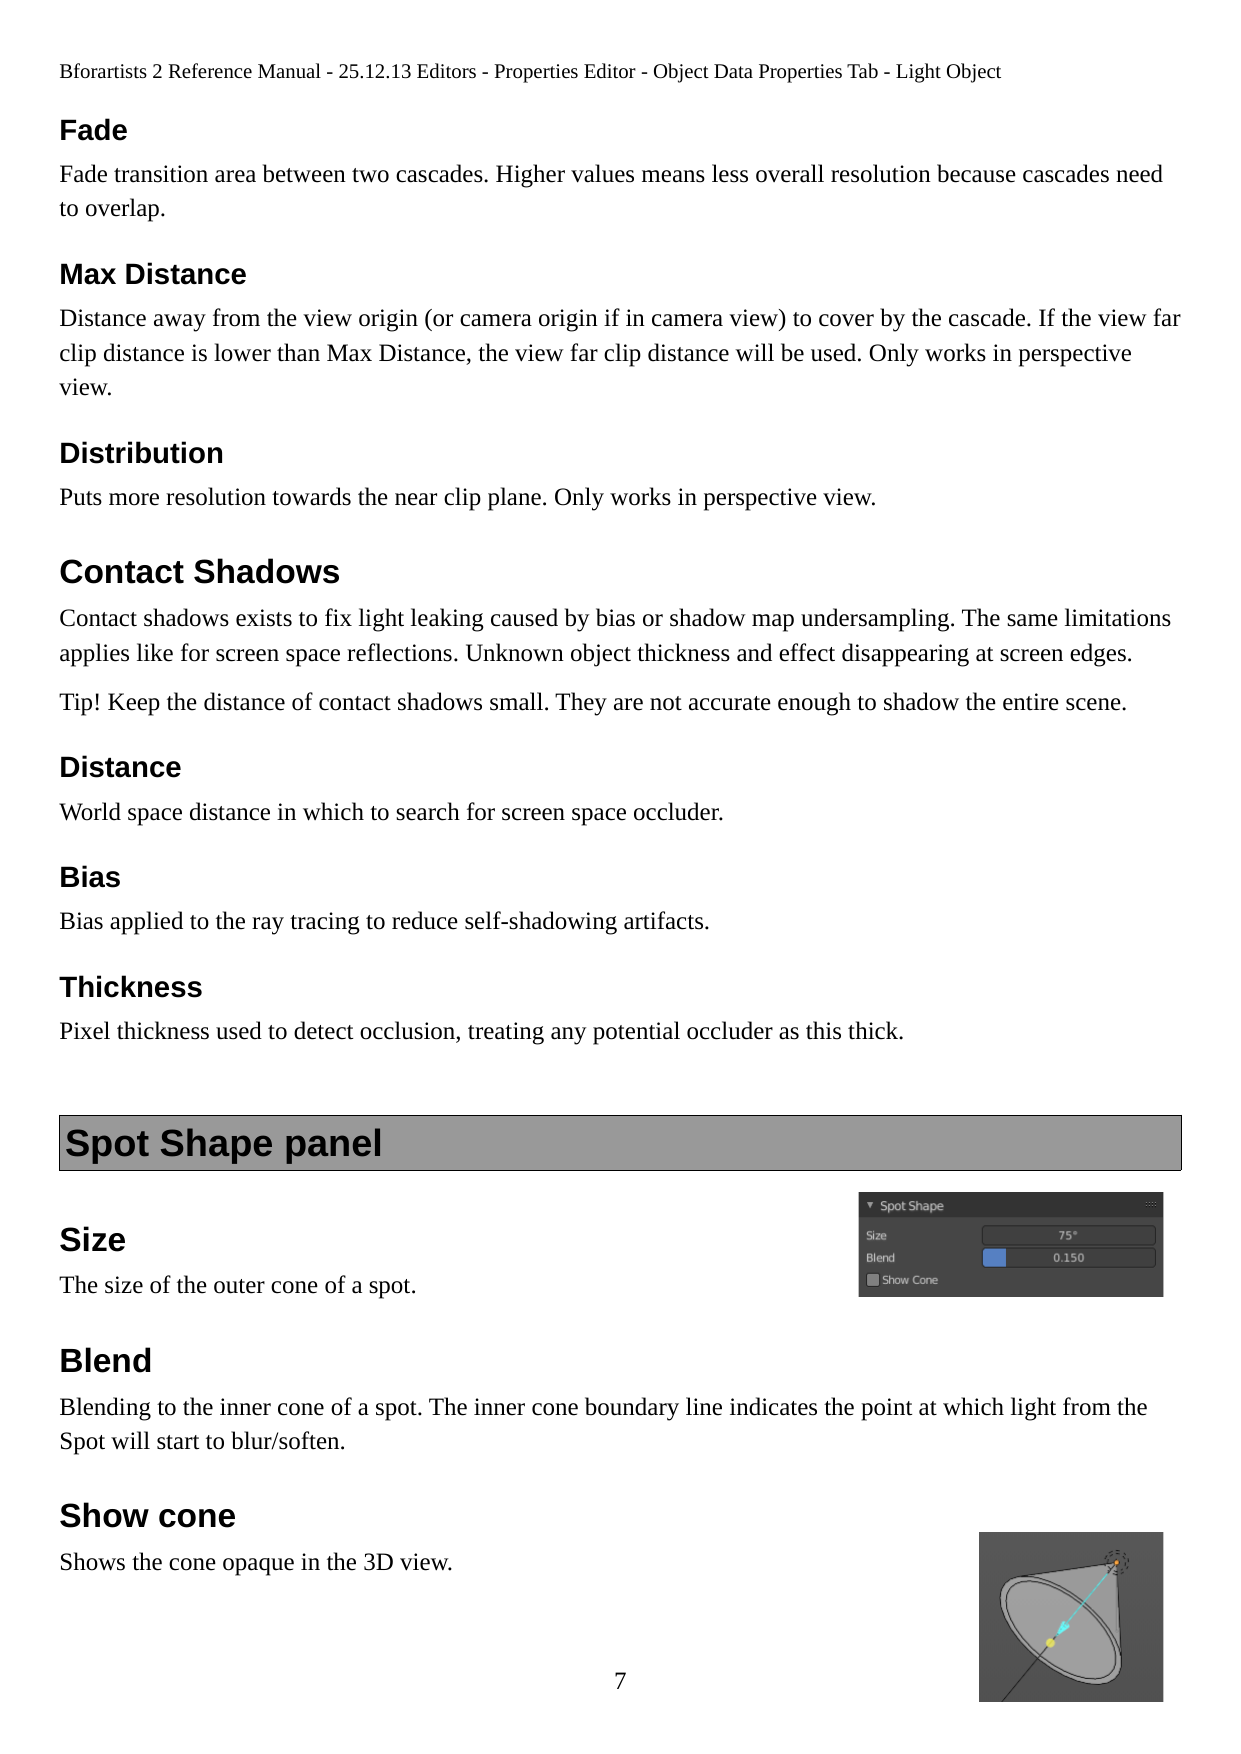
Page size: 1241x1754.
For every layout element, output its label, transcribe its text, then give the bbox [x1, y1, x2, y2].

subtitle Contact Shadows [59, 552, 1181, 591]
subtitle Size [59, 1219, 858, 1258]
text Tip! Keep the distance of contact shadows small. They are not accurate enough to shadow the entire scene. [59, 687, 1181, 715]
subtitle Fade [59, 113, 1181, 146]
subtitle Blend [59, 1340, 1181, 1379]
text Shows the cone opaque in the 3D view. [59, 1547, 979, 1576]
text Pixel thickness used to detect occlusion, treating any potential occluder as this thick. [59, 1016, 1181, 1045]
picture [858, 1192, 1164, 1297]
subtitle [1164, 1219, 1181, 1258]
table_header Spot Shape panel [60, 1116, 1181, 1170]
text The size of the outer cone of a spot. [59, 1271, 1181, 1299]
text Distance away from the view origin (or camera origin if in camera view) to cover by the cascade. If the view far clip distance is lower than Max Distance, the view far clip distance will be used. Only works in perspective view. [59, 303, 1181, 401]
text World space distance in which to search for screen space occluder. [59, 797, 1181, 825]
subtitle Max Distance [59, 257, 1181, 291]
text Puts more resolution towards the near clip plane. Only works in perspective view. [59, 482, 1181, 511]
text Contact shadows exists to fix light leaking caused by bias or shadow map undersampling. The same limitations applies like for screen space reflections. Unknown object thickness and effect disappearing at screen edges. [59, 603, 1181, 666]
subtitle Bias [59, 860, 1181, 894]
subtitle Show cone [59, 1496, 1181, 1534]
text Bias applied to the ray tracing to reduce self-shadowing artifacts. [59, 906, 1181, 935]
text Fade transition area between two cascades. Higher values means less overall resolution because cascades need to overlap. [59, 159, 1181, 222]
subtitle Thickness [59, 970, 1181, 1004]
subtitle Distribution [59, 436, 1181, 469]
subtitle Distance [59, 750, 1181, 784]
picture [979, 1532, 1164, 1702]
text Blending to the inner cone of a spot. The inner cone boundary line indicates the point at which light from the Spot will start to blur/soften. [59, 1392, 1181, 1455]
